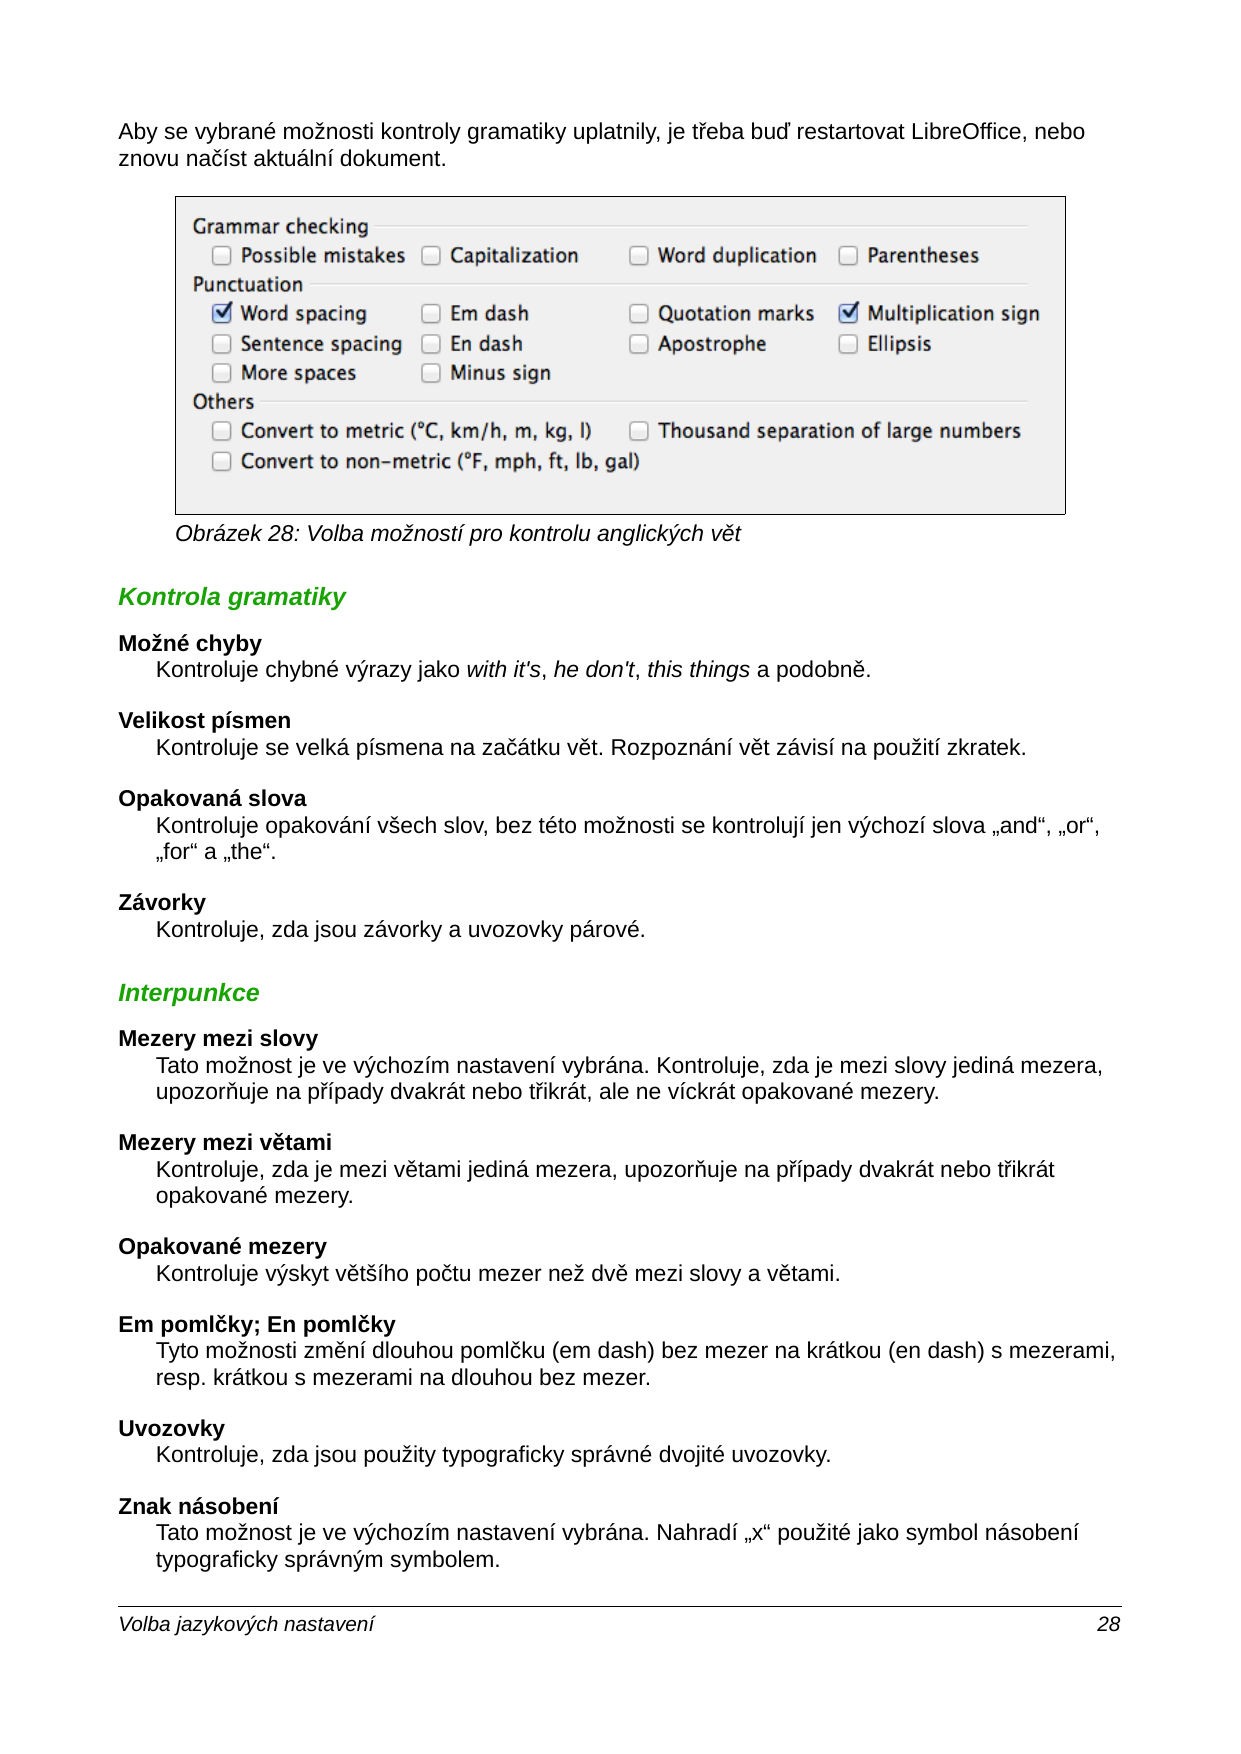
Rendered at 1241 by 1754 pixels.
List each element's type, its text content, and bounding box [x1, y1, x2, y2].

text Tato možnost je ve výchozím nastavení vybrána. Kontroluje, zda je mezi slovy jediná mezera, upozorňuje na případy dvakrát nebo třikrát, ale ne víckrát opakované mezery. [156, 1052, 1122, 1104]
text Tato možnost je ve výchozím nastavení vybrána. Nahradí „x“ použité jako symbol násobení typograficky správným symbolem. [156, 1519, 1122, 1572]
text Možné chyby [118, 630, 1122, 656]
picture [176, 197, 1065, 514]
text Kontroluje výskyt většího počtu mezer než dvě mezi slovy a větami. [156, 1260, 1122, 1286]
subtitle Kontrola gramatiky [118, 582, 1122, 611]
text Tyto možnosti změní dlouhou pomlčku (em dash) bez mezer na krátkou (en dash) s mezerami, resp. krátkou s mezerami na dlouhou bez mezer. [156, 1337, 1122, 1390]
text Kontroluje opakování všech slov, bez této možnosti se kontrolují jen výchozí slova „and“, „or“, „for“ a „the“. [156, 812, 1122, 864]
text Znak násobení [118, 1493, 1122, 1519]
text Kontroluje, zda je mezi větami jediná mezera, upozorňuje na případy dvakrát nebo třikrát opakované mezery. [156, 1156, 1122, 1208]
text Uvozovky [118, 1415, 1122, 1441]
text Kontroluje se velká písmena na začátku vět. Rozpoznání vět závisí na použití zkratek. [156, 734, 1122, 760]
text Em pomlčky; En pomlčky [118, 1311, 1122, 1337]
subtitle Interpunkce [118, 977, 1122, 1006]
text Opakovaná slova [118, 785, 1122, 812]
text Mezery mezi větami [118, 1129, 1122, 1156]
text Závorky [118, 889, 1122, 916]
text Obrázek 28 : Volba možností pro kontrolu anglických vět [175, 520, 1065, 547]
text Kontroluje, zda jsou použity typograficky správné dvojité uvozovky. [156, 1441, 1122, 1468]
text Velikost písmen [118, 707, 1122, 734]
text Kontroluje chybné výrazy jako with it's, he don't, this things a podobně. [156, 656, 1122, 682]
text Aby se vybrané možnosti kontroly gramatiky uplatnily, je třeba buď restartovat LibreOffice, nebo znovu načíst aktuální dokument. [118, 118, 1122, 171]
text Kontroluje, zda jsou závorky a uvozovky párové. [156, 916, 1122, 942]
text Opakované mezery [118, 1233, 1122, 1260]
text Mezery mezi slovy [118, 1025, 1122, 1052]
